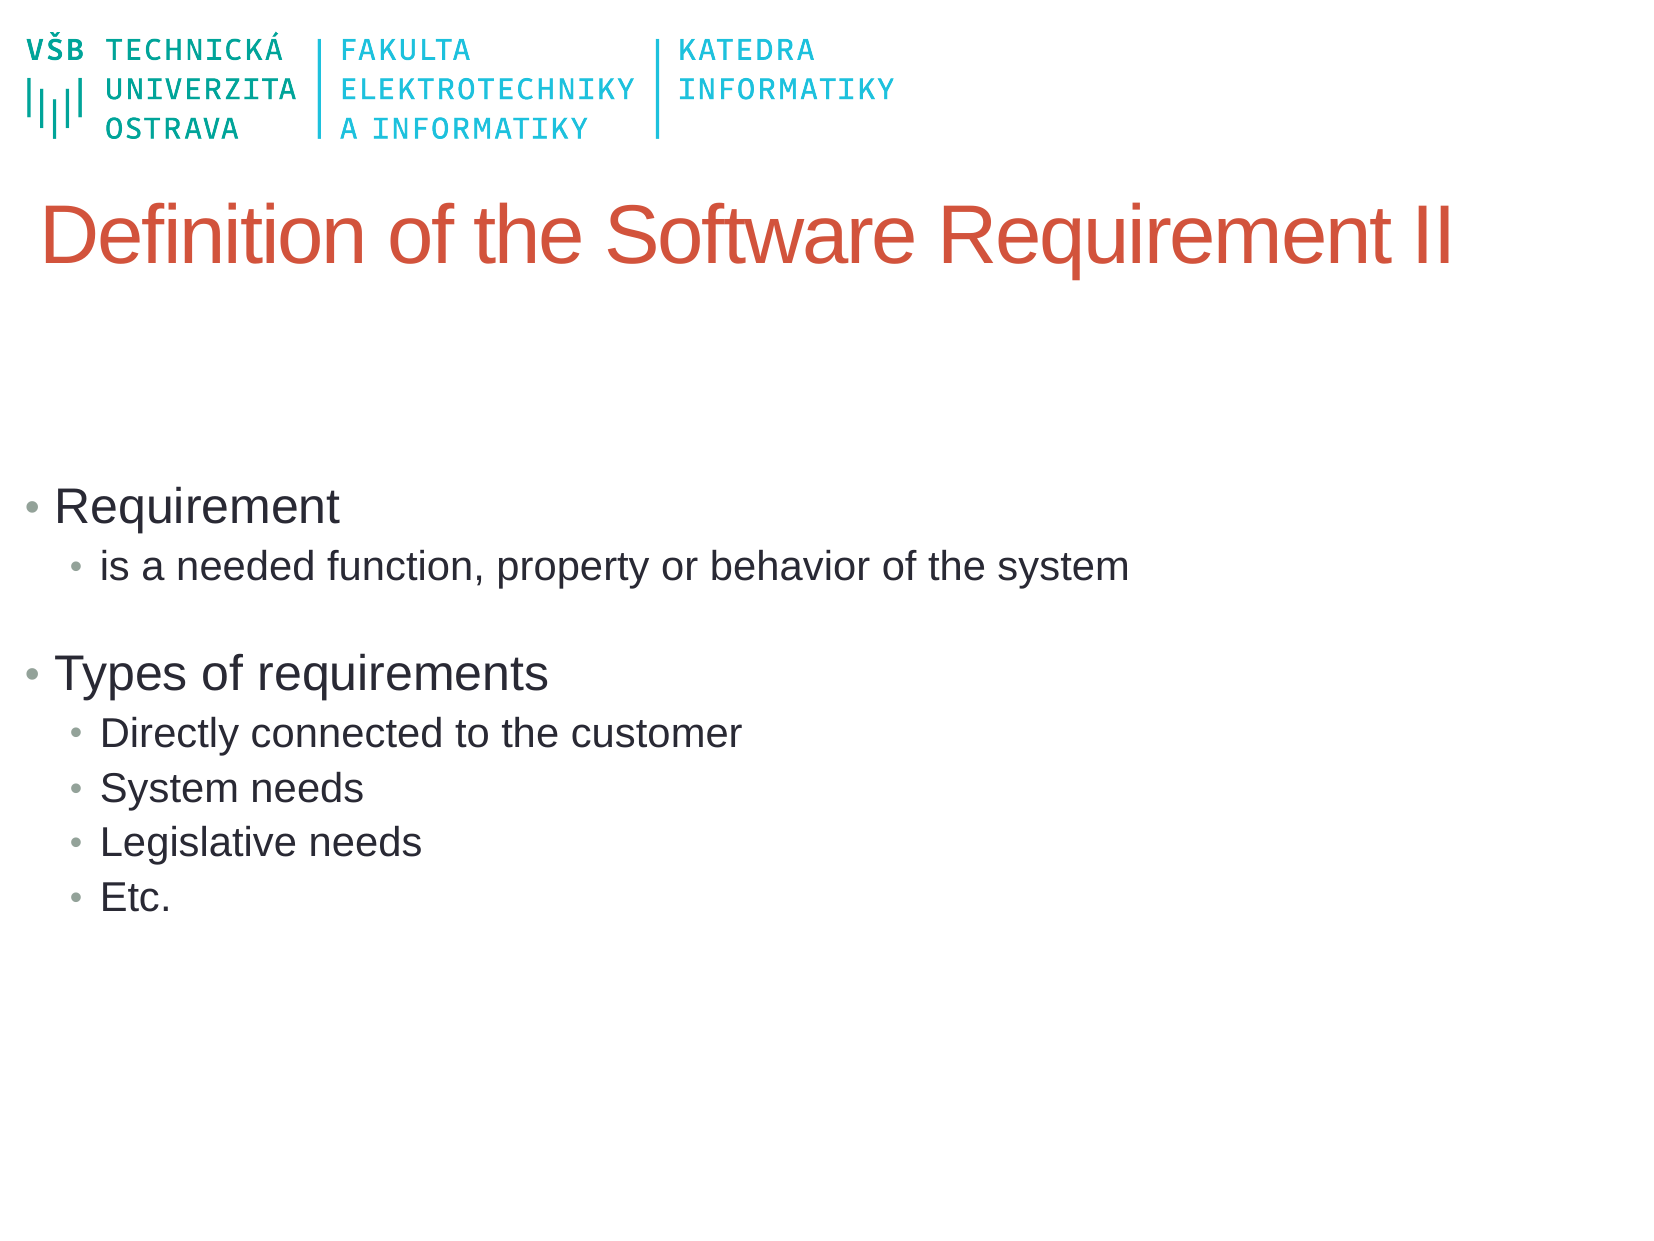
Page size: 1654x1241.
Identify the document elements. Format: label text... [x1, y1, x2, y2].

picture [26, 31, 894, 139]
subtitle Requirement is a needed function, property or behavior of the system Types of requirements Directly connected to the customer System needs Legislative needs Etc. [24, 318, 1629, 1146]
title Definition of the Software Requirement II [24, 169, 1629, 301]
